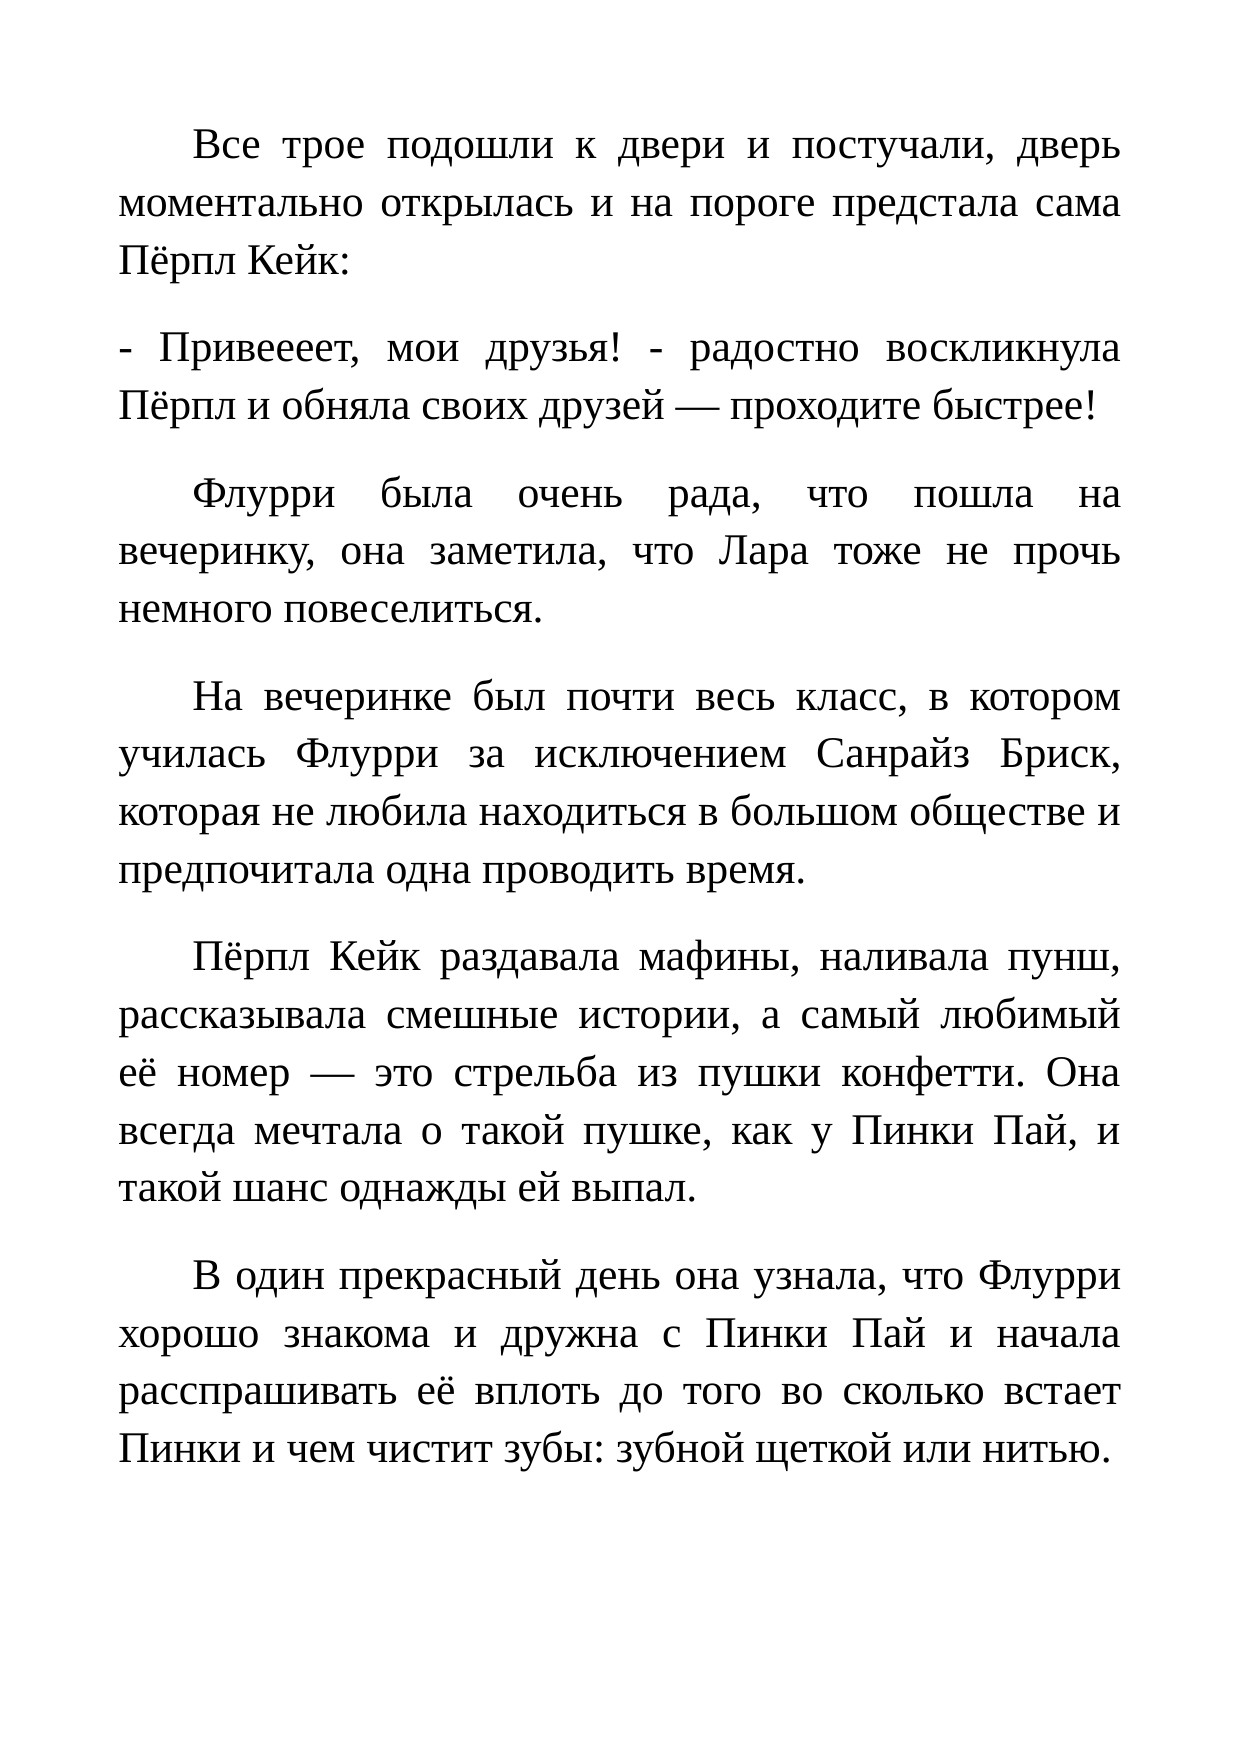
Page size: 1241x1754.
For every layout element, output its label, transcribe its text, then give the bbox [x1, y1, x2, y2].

text - Привеееет, мои друзья! - радостно воскликнула Пёрпл и обняла своих друзей — проходите быстрее! [118, 321, 1122, 429]
text Пёрпл Кейк раздавала мафины, наливала пунш, рассказывала смешные истории, а самый любимый её номер — это стрельба из пушки конфетти. Она всегда мечтала о такой пушке, как у Пинки Пай, и такой шанс однажды ей выпал. [118, 930, 1122, 1211]
text Флурри была очень рада, что пошла на вечеринку, она заметила, что Лара тоже не прочь немного повеселиться. [118, 466, 1122, 632]
text На вечеринке был почти весь класс, в котором училась Флурри за исключением Санрайз Бриск, которая не любила находиться в большом обществе и предпочитала одна проводить время. [118, 669, 1122, 893]
text В один прекрасный день она узнала, что Флурри хорошо знакома и дружна с Пинки Пай и начала расспрашивать её вплоть до того во сколько встает Пинки и чем чистит зубы: зубной щеткой или нитью. [118, 1248, 1122, 1472]
text Все трое подошли к двери и постучали, дверь моментально открылась и на пороге предстала сама Пёрпл Кейк: [118, 118, 1122, 284]
